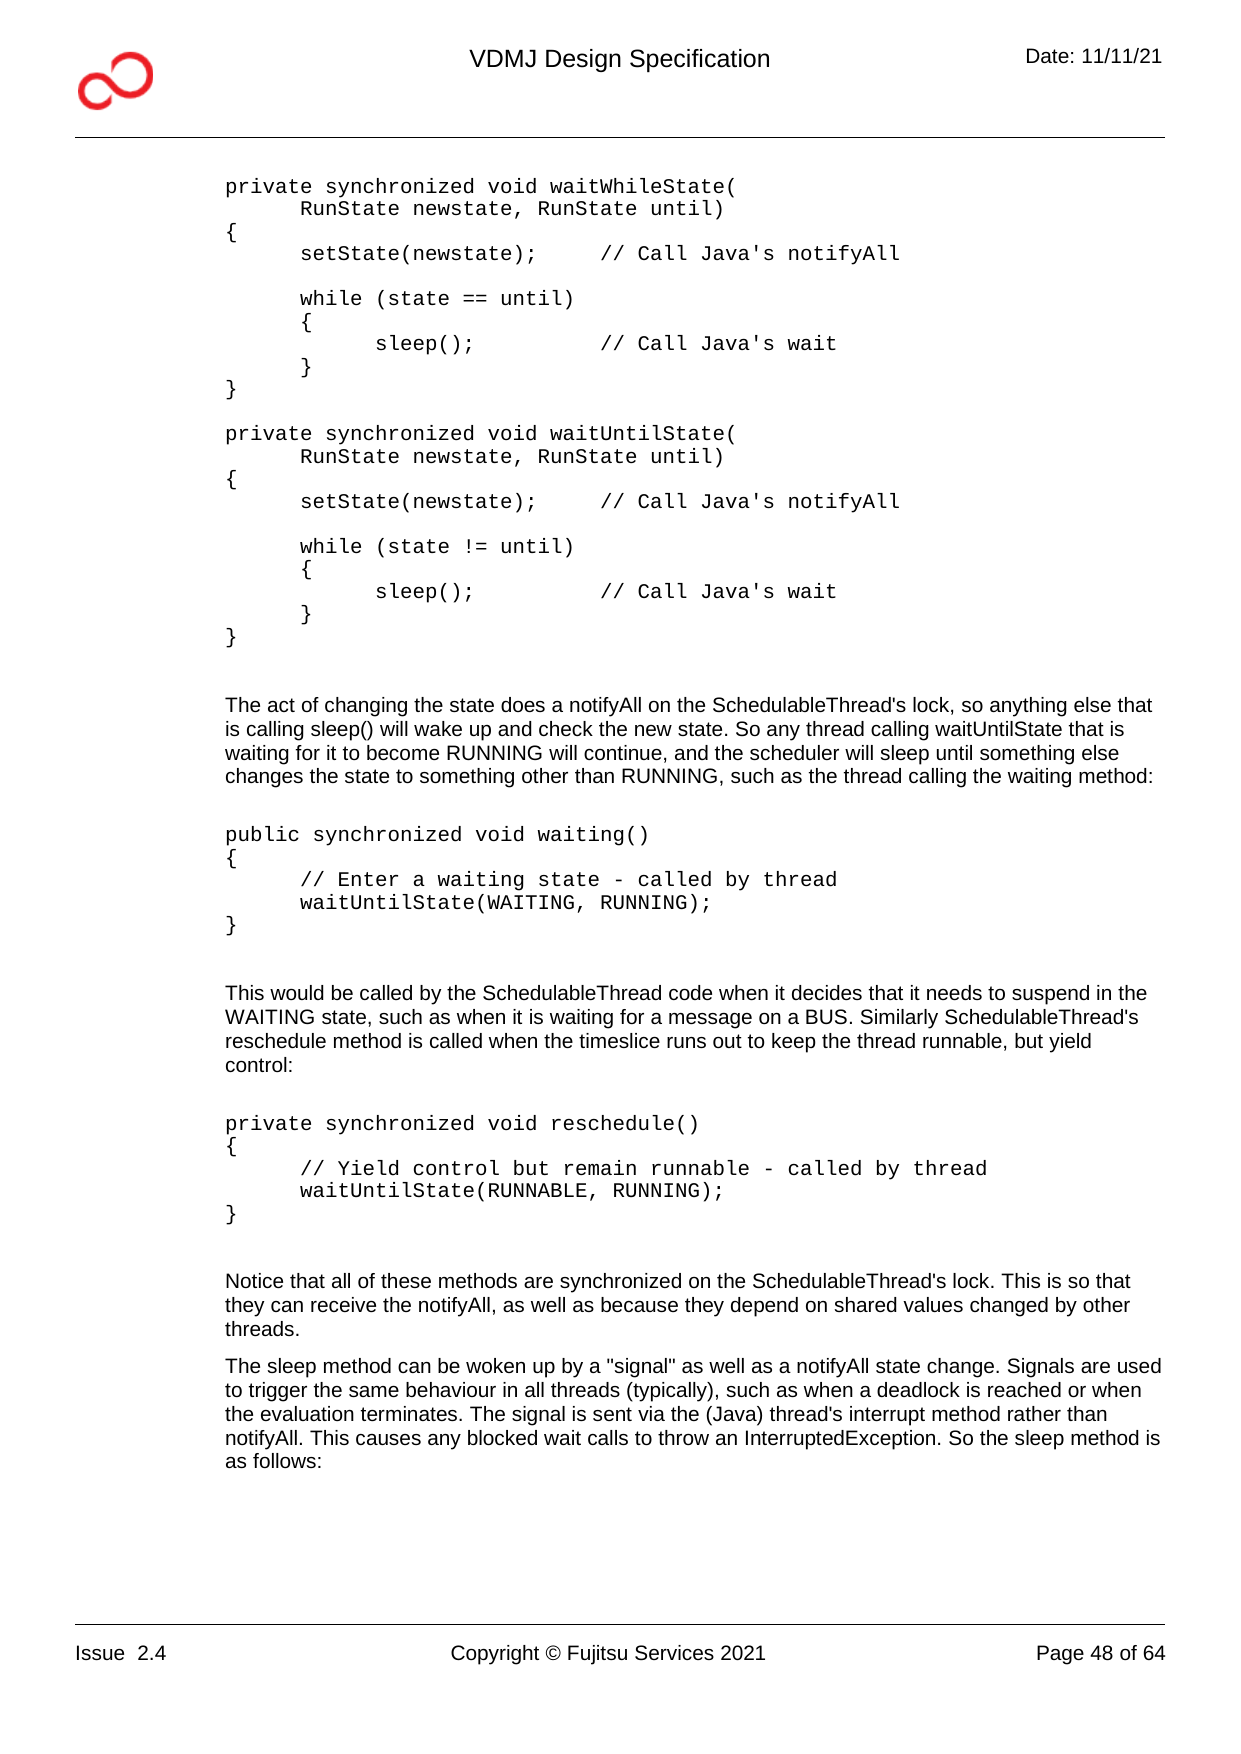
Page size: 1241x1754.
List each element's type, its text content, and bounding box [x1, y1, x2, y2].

text RunState newstate, RunState until) [225, 198, 1165, 220]
text The act of changing the state does a notifyAll on the SchedulableThread's lock, so anything else that is calling sleep() will wake up and check the new state. So any thread calling waitUntilState that is waiting for it to become RUNNING will continue, and the scheduler will sleep until something else changes the state to something other than RUNNING, such as the thread calling the waiting method: [225, 693, 1165, 789]
text setState(newstate); // Call Java's notifyAll [225, 490, 1165, 513]
text // Yield control but remain runnable - called by thread [225, 1157, 1165, 1179]
text { [225, 846, 1165, 869]
text private synchronized void reschedule() [225, 1112, 1165, 1134]
text { [225, 468, 1165, 490]
text setState(newstate); // Call Java's notifyAll [225, 243, 1165, 265]
text RunState newstate, RunState until) [225, 445, 1165, 468]
text } [225, 1202, 1165, 1224]
text Notice that all of these methods are synchronized on the SchedulableThread's lock. This is so that they can receive the notifyAll, as well as because they depend on shared values changed by other threads. [225, 1269, 1165, 1341]
text private synchronized void waitUntilState( [225, 423, 1165, 445]
text while (state != until) [225, 535, 1165, 558]
text } [225, 355, 1165, 378]
text { [225, 220, 1165, 243]
text } [225, 378, 1165, 400]
text private synchronized void waitWhileState( [225, 175, 1165, 198]
picture [78, 44, 153, 120]
text waitUntilState(WAITING, RUNNING); [225, 891, 1165, 914]
text { [225, 310, 1165, 333]
text } [225, 625, 1165, 648]
text sleep(); // Call Java's wait [225, 580, 1165, 603]
text This would be called by the SchedulableThread code when it decides that it needs to suspend in the WAITING state, such as when it is waiting for a message on a BUS. Similarly SchedulableThread's reschedule method is called when the timeslice runs out to keep the thread runnable, but yield control: [225, 981, 1165, 1077]
text public synchronized void waiting() [225, 824, 1165, 846]
text while (state == until) [225, 288, 1165, 310]
text sleep(); // Call Java's wait [225, 333, 1165, 355]
text } [225, 914, 1165, 936]
text waitUntilState(RUNNABLE, RUNNING); [225, 1179, 1165, 1202]
text The sleep method can be woken up by a "signal" as well as a notifyAll state change. Signals are used to trigger the same behaviour in all threads (typically), such as when a deadlock is reached or when the evaluation terminates. The signal is sent via the (Java) thread's interrupt method rather than notifyAll. This causes any blocked wait calls to throw an InterruptedException. So the sleep method is as follows: [225, 1354, 1165, 1474]
text { [225, 558, 1165, 580]
text { [225, 1134, 1165, 1157]
text // Enter a waiting state - called by thread [225, 869, 1165, 891]
text } [225, 603, 1165, 625]
